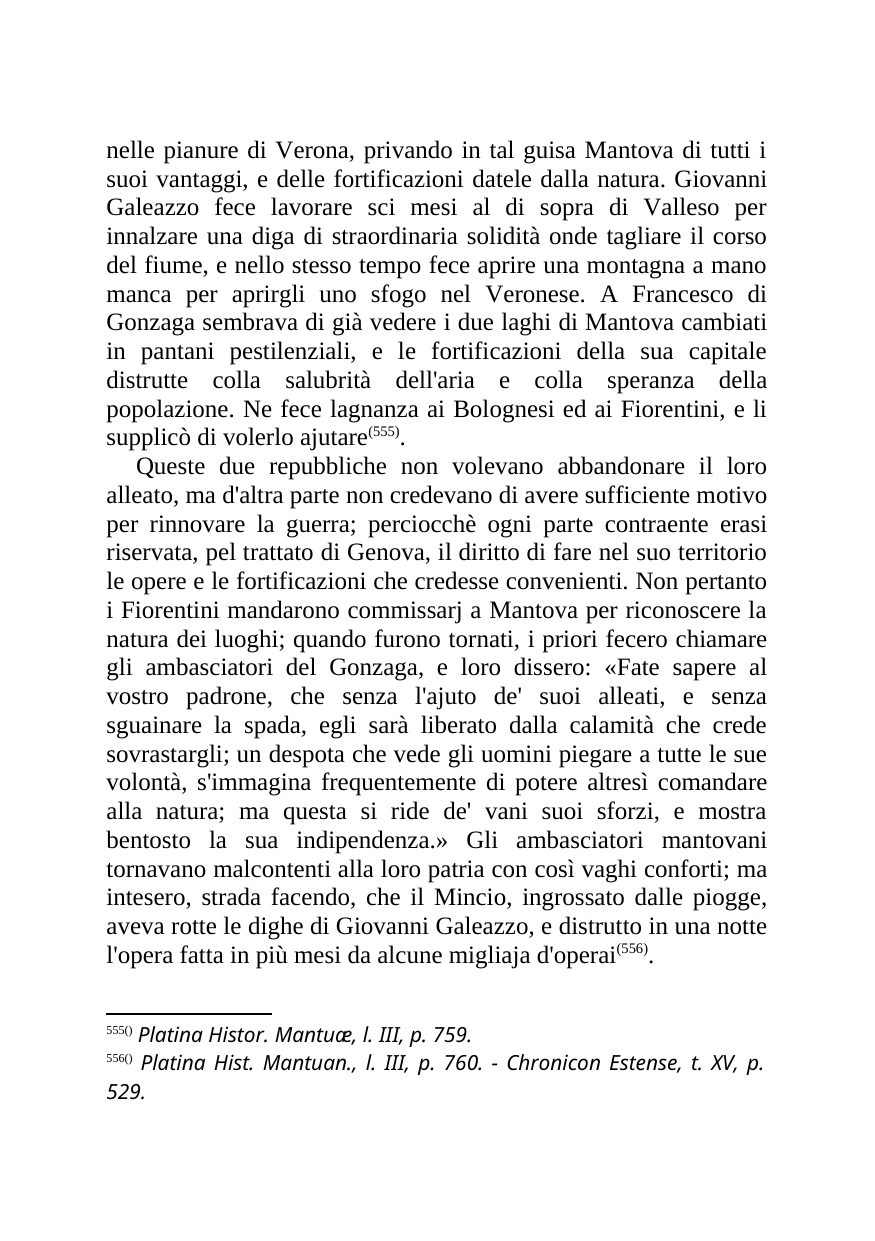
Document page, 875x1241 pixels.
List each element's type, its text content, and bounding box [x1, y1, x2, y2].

text () Platina Hist. Mantuan., l. III, p. 760. - Chronicon Estense, t. XV, p. 529. [106, 1048, 768, 1105]
text Queste due repubbliche non volevano abbandonare il loro alleato, ma d'altra parte non credevano di avere sufficiente motivo per rinnovare la guerra; perciocchè ogni parte contraente erasi riservata, pel trattato di Genova, il diritto di fare nel suo territorio le opere e le fortificazioni che credesse convenienti. Non pertanto i Fiorentini mandarono commissarj a Mantova per riconoscere la natura dei luoghi; quando furono tornati, i priori fecero chiamare gli ambasciatori del Gonzaga, e loro dissero: «Fate sapere al vostro padrone, che senza l'ajuto de' suoi alleati, e senza sguainare la spada, egli sarà liberato dalla calamità che crede sovrastargli; un despota che vede gli uomini piegare a tutte le sue volontà, s'immagina frequentemente di potere altresì comandare alla natura; ma questa si ride de' vani suoi sforzi, e mostra bentosto la sua indipendenza.» Gli ambasciatori mantovani tornavano malcontenti alla loro patria con così vaghi conforti; ma intesero, strada facendo, che il Mincio, ingrossato dalle piogge, aveva rotte le dighe di Giovanni Galeazzo, e distrutto in una notte l'opera fatta in più mesi da alcune migliaja d'operai(). [106, 451, 768, 969]
text () Platina Histor. Mantuæ, l. III, p. 759. [106, 1020, 768, 1048]
text nelle pianure di Verona, privando in tal guisa Mantova di tutti i suoi vantaggi, e delle fortificazioni datele dalla natura. Giovanni Galeazzo fece lavorare sci mesi al di sopra di Valleso per innalzare una diga di straordinaria solidità onde tagliare il corso del fiume, e nello stesso tempo fece aprire una montagna a mano manca per aprirgli uno sfogo nel Veronese. A Francesco di Gonzaga sembrava di già vedere i due laghi di Mantova cambiati in pantani pestilenziali, e le fortificazioni della sua capitale distrutte colla salubrità dell'aria e colla speranza della popolazione. Ne fece lagnanza ai Bolognesi ed ai Fiorentini, e li supplicò di volerlo ajutare(). [106, 135, 768, 451]
